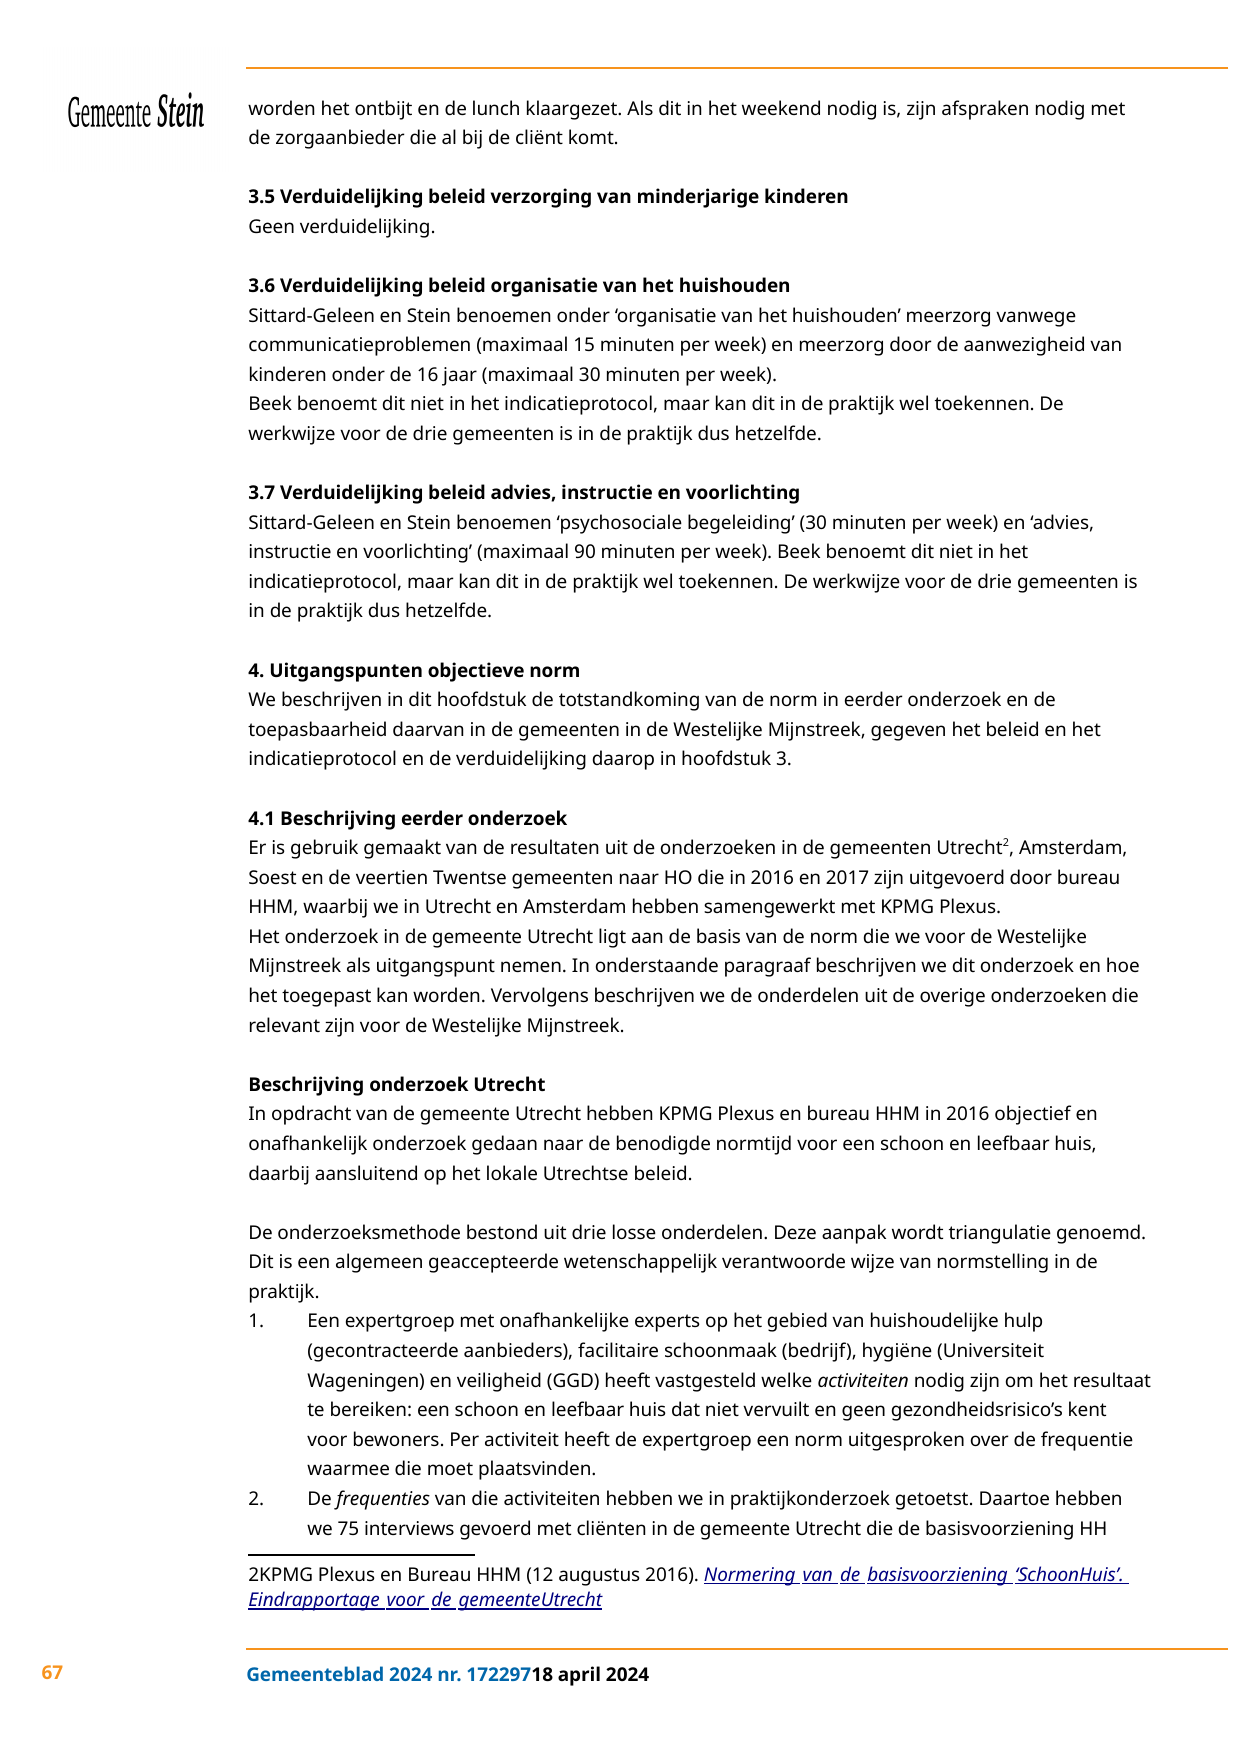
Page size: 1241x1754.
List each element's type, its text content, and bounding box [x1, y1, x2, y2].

text In opdracht van de gemeente Utrecht hebben KPMG Plexus en bureau HHM in 2016 objectief en onafhankelijk onderzoek gedaan naar de benodigde normtijd voor een schoon en leefbaar huis, daarbij aansluitend op het lokale Utrechtse beleid. [248, 1101, 1152, 1186]
text 3.7 Verduidelijking beleid advies, instructie en voorlichting [248, 479, 1152, 505]
text worden het ontbijt en de lunch klaargezet. Als dit in het weekend nodig is, zijn afspraken nodig met de zorgaanbieder die al bij de cliënt komt. [248, 95, 1152, 150]
text Sittard-Geleen en Stein benoemen onder ‘organisatie van het huishouden’ meerzorg vanwege communicatieproblemen (maximaal 15 minuten per week) en meerzorg door de aanwezigheid van kinderen onder de 16 jaar (maximaal 30 minuten per week). [248, 302, 1152, 387]
text De onderzoeksmethode bestond uit drie losse onderdelen. Deze aanpak wordt triangulatie genoemd. Dit is een algemeen geaccepteerde wetenschappelijk verantwoorde wijze van normstelling in de praktijk. [248, 1219, 1152, 1304]
text KPMG Plexus en Bureau HHM (12 augustus 2016). Normering van de basisvoorziening ‘SchoonHuis’. Eindrapportage voor de gemeenteUtrecht [248, 1561, 1152, 1612]
text 3.5 Verduidelijking beleid verzorging van minderjarige kinderen [248, 183, 1152, 209]
text Het onderzoek in de gemeente Utrecht ligt aan de basis van de norm die we voor de Westelijke Mijnstreek als uitgangspunt nemen. In onderstaande paragraaf beschrijven we dit onderzoek en hoe het toegepast kan worden. Vervolgens beschrijven we de onderdelen uit de overige onderzoeken die relevant zijn voor de Westelijke Mijnstreek. [248, 923, 1152, 1038]
text Beek benoemt dit niet in het indicatieprotocol, maar kan dit in de praktijk wel toekennen. De werkwijze voor de drie gemeenten is in de praktijk dus hetzelfde. [248, 391, 1152, 446]
text Er is gebruik gemaakt van de resultaten uit de onderzoeken in de gemeenten Utrecht, Amsterdam, Soest en de veertien Twentse gemeenten naar HO die in 2016 en 2017 zijn uitgevoerd door bureau HHM, waarbij we in Utrecht en Amsterdam hebben samengewerkt met KPMG Plexus. [248, 834, 1152, 919]
text 3.6 Verduidelijking beleid organisatie van het huishouden [248, 272, 1152, 298]
text 4. Uitgangspunten objectieve norm [248, 657, 1152, 683]
list De frequenties van die activiteiten hebben we in praktijkonderzoek getoetst. Daartoe hebben we 75 interviews gevoerd met cliënten in de gemeente Utrecht die de basisvoorziening HH [248, 1485, 1152, 1541]
text Geen verduidelijking. [248, 213, 1152, 239]
text We beschrijven in dit hoofdstuk de totstandkoming van de norm in eerder onderzoek en de toepasbaarheid daarvan in de gemeenten in de Westelijke Mijnstreek, gegeven het beleid en het indicatieprotocol en de verduidelijking daarop in hoofdstuk 3. [248, 686, 1152, 771]
text Sittard-Geleen en Stein benoemen ‘psychosociale begeleiding’ (30 minuten per week) en ‘advies, instructie en voorlichting’ (maximaal 90 minuten per week). Beek benoemt dit niet in het indicatieprotocol, maar kan dit in de praktijk wel toekennen. De werkwijze voor de drie gemeenten is in de praktijk dus hetzelfde. [248, 509, 1152, 623]
picture [41, 47, 231, 172]
text Beschrijving onderzoek Utrecht [248, 1071, 1152, 1097]
list Een expertgroep met onafhankelijke experts op het gebied van huishoudelijke hulp (gecontracteerde aanbieders), facilitaire schoonmaak (bedrijf), hygiëne (Universiteit Wageningen) en veiligheid (GGD) heeft vastgesteld welke activiteiten nodig zijn om het resultaat te bereiken: een schoon en leefbaar huis dat niet vervuilt en geen gezondheidsrisico’s kent voor bewoners. Per activiteit heeft de expertgroep een norm uitgesproken over de frequentie waarmee die moet plaatsvinden. [248, 1308, 1152, 1481]
text 4.1 Beschrijving eerder onderzoek [248, 805, 1152, 831]
